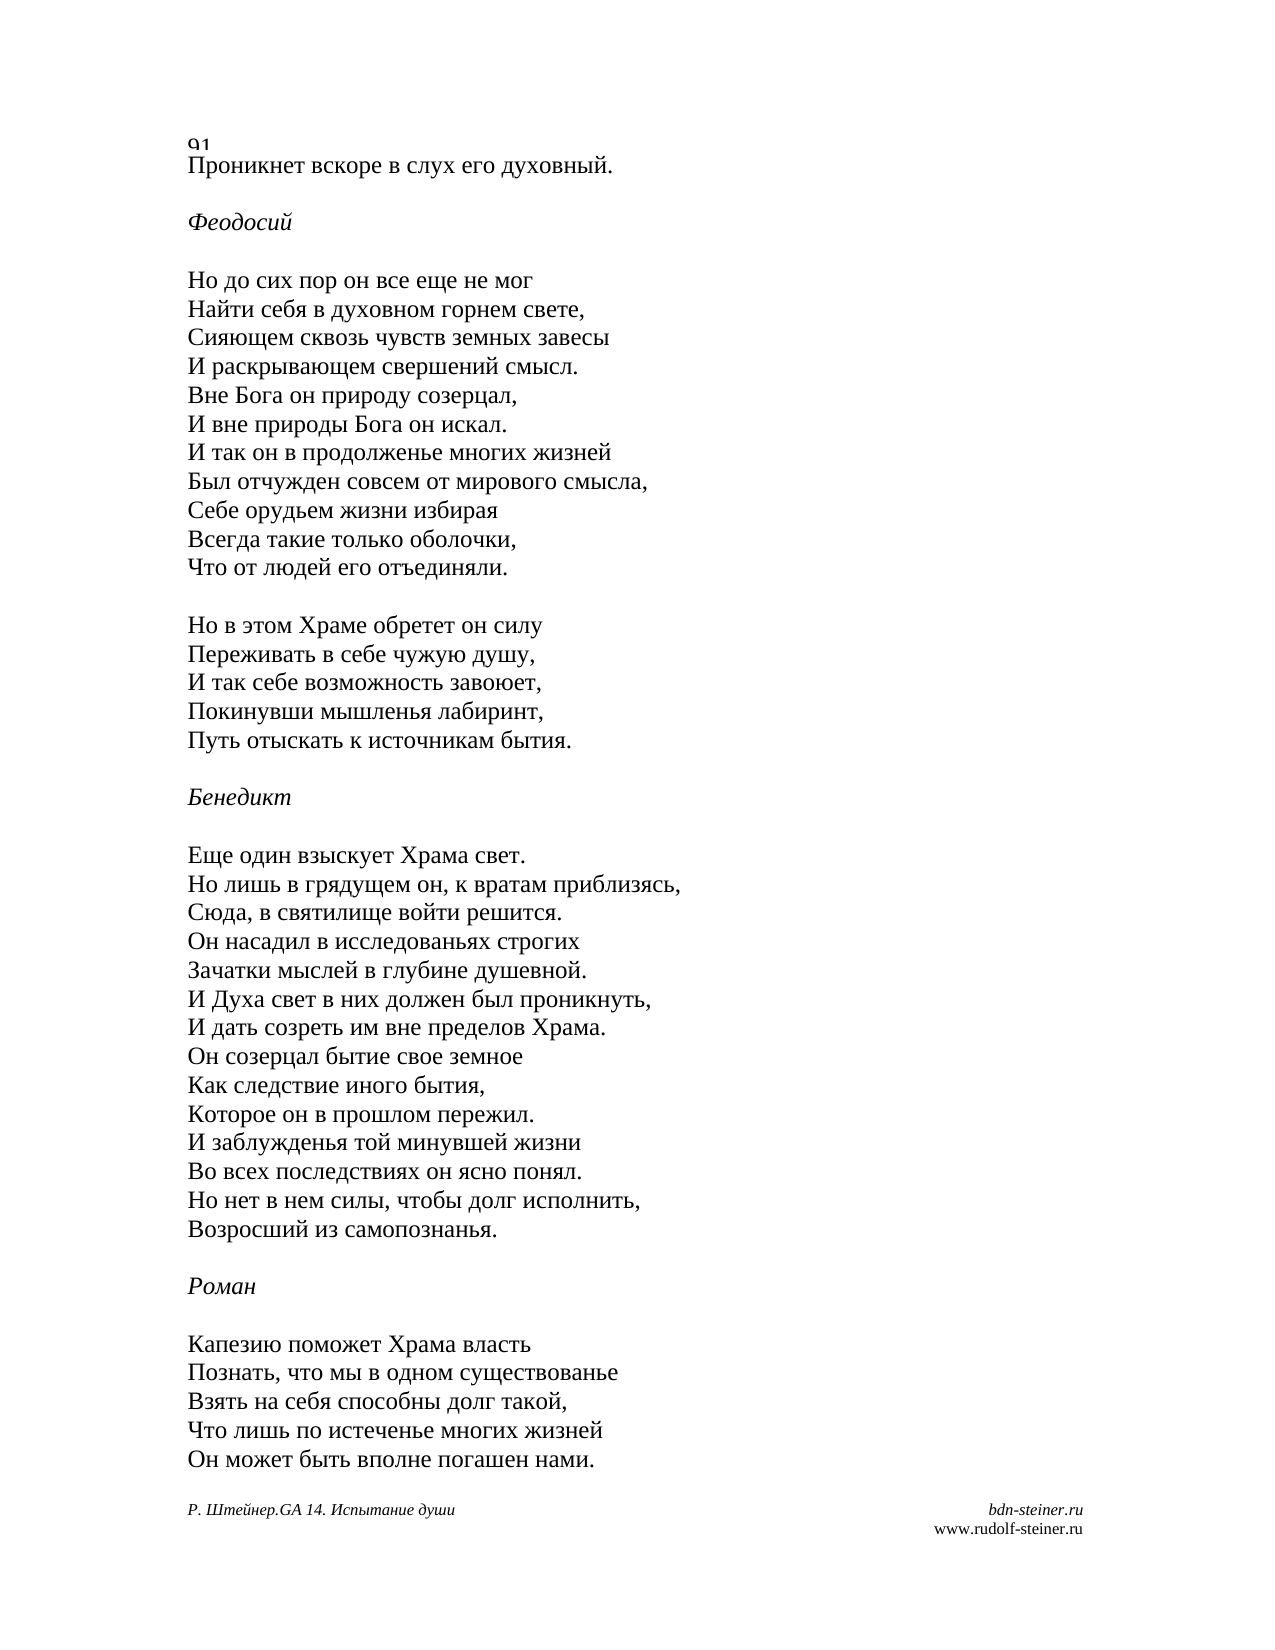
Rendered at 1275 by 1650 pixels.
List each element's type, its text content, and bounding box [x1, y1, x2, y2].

text Роман [187, 1271, 1087, 1300]
text Но в этом Храме обретет он силу Переживать в себе чужую душу, И так себе возможность завоюет, Покинувши мышленья лабиринт, Путь отыскать к источникам бытия. [187, 610, 1087, 754]
text Проникнет вскоре в слух его духовный. [187, 150, 1087, 179]
text Еще один взыскует Храма свет. Но лишь в грядущем он, к вратам приблизясь, Сюда, в святилище войти решится. Он насадил в исследованьях строгих Зачатки мыслей в глубине душевной. И Духа свет в них должен был проникнуть, И дать созреть им вне пределов Храма. Он созерцал бытие свое земное Как следствие иного бытия, Которое он в прошлом пережил. И заблужденья той минувшей жизни Во всех последствиях он ясно понял. Но нет в нем силы, чтобы долг исполнить, Возросший из самопознанья. [187, 840, 1087, 1242]
text Но до сих пор он все еще не мог Найти себя в духовном горнем свете, Сияющем сквозь чувств земных завесы И раскрывающем свершений смысл. Вне Бога он природу созерцал, И вне природы Бога он искал. И так он в продолженье многих жизней Был отчужден совсем от мирового смысла, Себе орудьем жизни избирая Всегда такие только оболочки, Что от людей его отъединяли. [187, 265, 1087, 581]
text Капезию поможет Храма власть Познать, что мы в одном существованье Взять на себя способны долг такой, Что лишь по истеченье многих жизней Он может быть вполне погашен нами. [187, 1329, 1087, 1472]
text Феодосий [187, 207, 1087, 236]
text Бенедикт [187, 782, 1087, 811]
